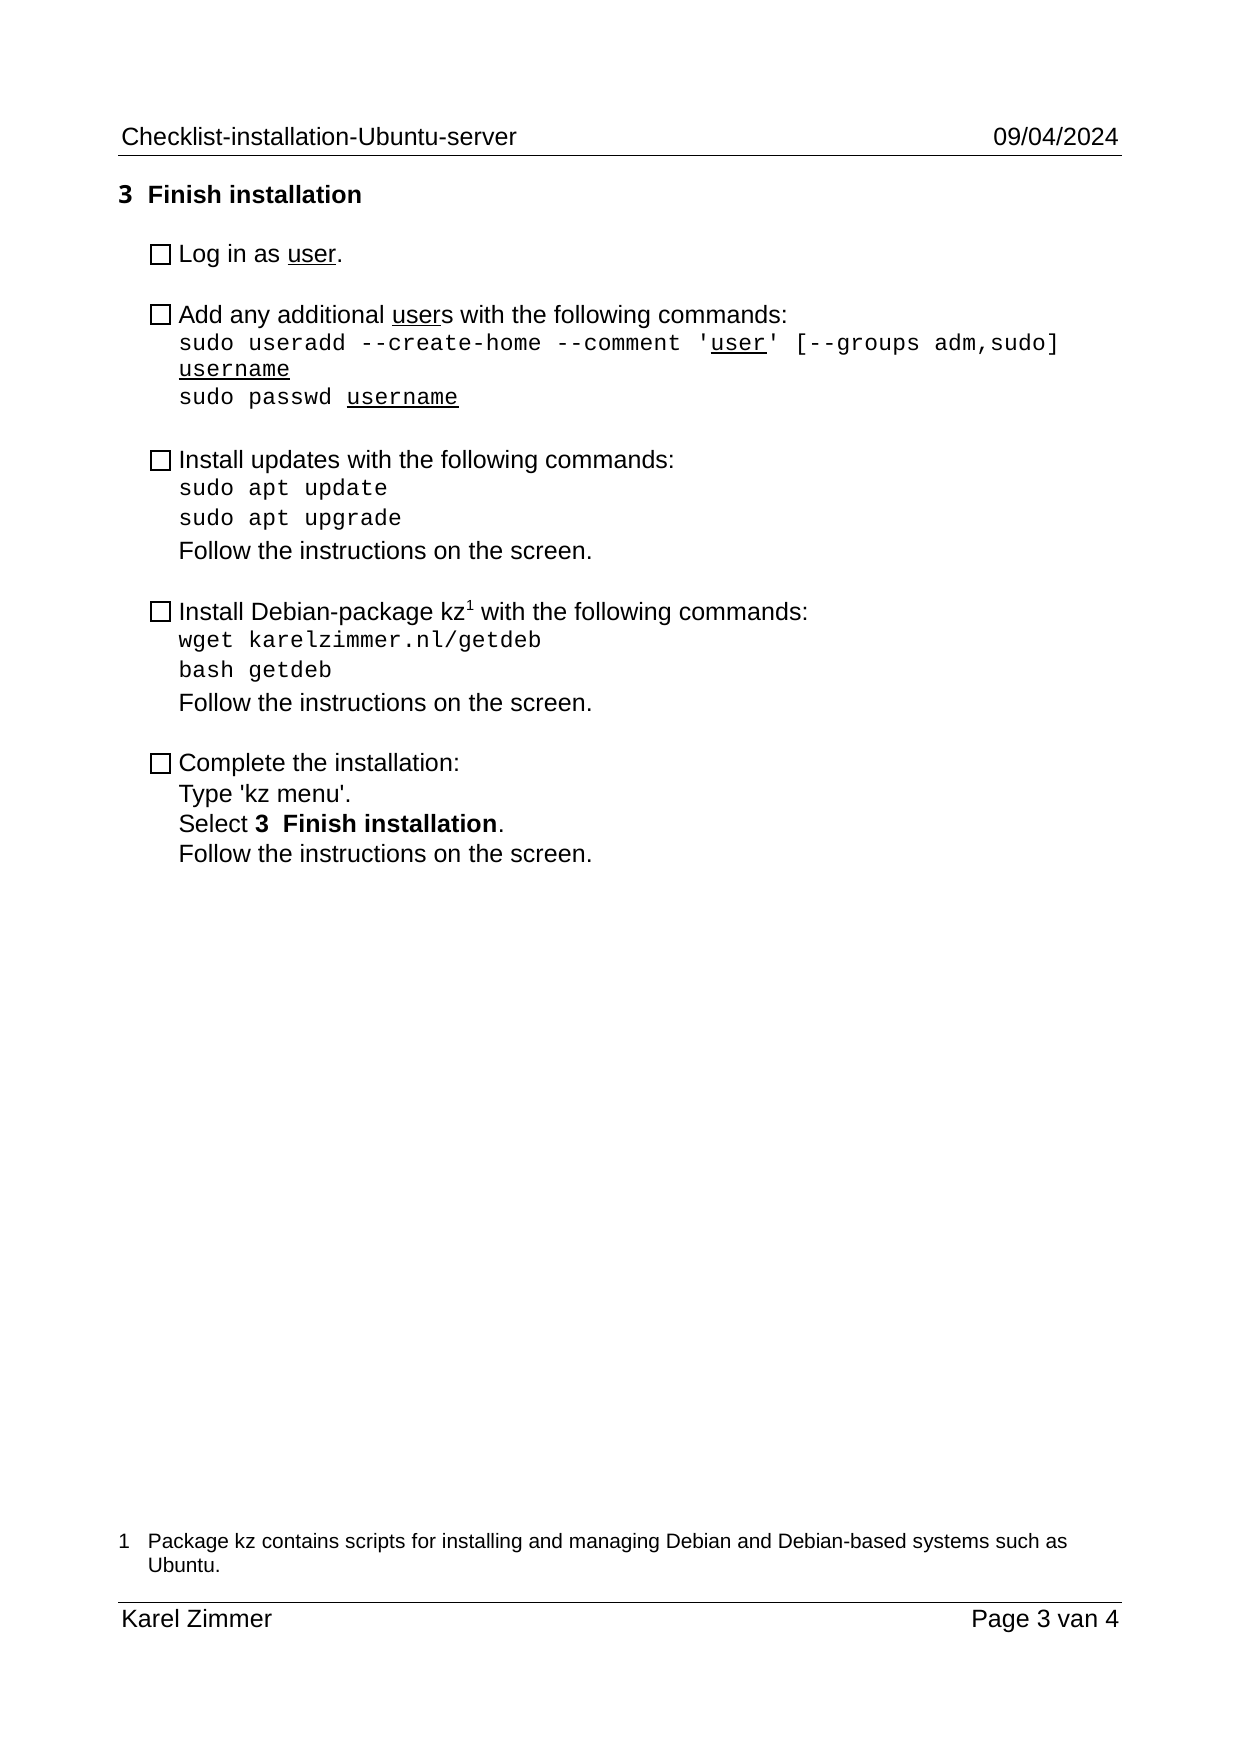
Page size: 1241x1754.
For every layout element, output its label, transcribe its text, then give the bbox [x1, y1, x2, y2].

table_cell [142, 779, 177, 809]
table_header Log in as USER. [177, 239, 1122, 269]
table_cell [177, 415, 1122, 445]
table_cell sudo apt update [177, 475, 1122, 506]
table_cell Follow the instructions on the screen. [177, 536, 1122, 566]
table_cell [118, 384, 142, 415]
table_cell [118, 809, 142, 839]
table_cell [118, 475, 142, 506]
table_cell [118, 566, 142, 597]
table_cell [118, 445, 142, 475]
table_cell [118, 718, 142, 748]
table_cell [142, 627, 177, 657]
table_cell [118, 748, 142, 778]
table_cell Install updates with the following commands: [177, 445, 1122, 475]
table_cell [118, 269, 142, 300]
table_cell [142, 330, 177, 384]
table_cell [118, 839, 142, 869]
table_cell [118, 688, 142, 718]
table_cell bash getdeb [177, 657, 1122, 687]
table_cell sudo passwd username [177, 384, 1122, 415]
table_cell [177, 718, 1122, 748]
table_cell [177, 269, 1122, 300]
table_cell Type 'kz menu'. [177, 779, 1122, 809]
table_cell [118, 597, 142, 627]
table_cell [118, 779, 142, 809]
table_cell [142, 597, 177, 627]
table_cell [142, 748, 177, 778]
table_cell [142, 718, 177, 748]
table_cell Complete the installation: [177, 748, 1122, 778]
table_cell [142, 657, 177, 687]
table_cell [142, 536, 177, 566]
table_header [142, 239, 177, 269]
table_cell [142, 566, 177, 597]
table_cell [142, 475, 177, 506]
table_cell Follow the instructions on the screen. [177, 839, 1122, 869]
table_cell sudo useradd --create-home --comment 'user' [--groups adm,sudo] username [177, 330, 1122, 384]
table_cell Add any additional users with the following commands: [177, 300, 1122, 330]
list Finish installation [118, 177, 1122, 211]
table_cell [118, 506, 142, 536]
table_cell [118, 300, 142, 330]
table_cell [118, 330, 142, 384]
table_cell sudo apt upgrade [177, 506, 1122, 536]
table_cell [142, 809, 177, 839]
table_cell [142, 300, 177, 330]
table_cell Install Debian-package kz with the following commands: [177, 597, 1122, 627]
table_cell [118, 415, 142, 445]
table_cell [142, 839, 177, 869]
table_cell [177, 566, 1122, 597]
table_cell [142, 384, 177, 415]
table_cell [118, 627, 142, 657]
table_cell [142, 415, 177, 445]
table_cell Follow the instructions on the screen. [177, 688, 1122, 718]
table_cell [118, 657, 142, 687]
table_cell wget karelzimmer.nl/getdeb [177, 627, 1122, 657]
table_cell [142, 688, 177, 718]
table_cell Select 3 Finish installation. [177, 809, 1122, 839]
table_cell [118, 536, 142, 566]
table_cell [142, 506, 177, 536]
table_cell [142, 269, 177, 300]
table_cell [142, 445, 177, 475]
table_header [118, 239, 142, 269]
